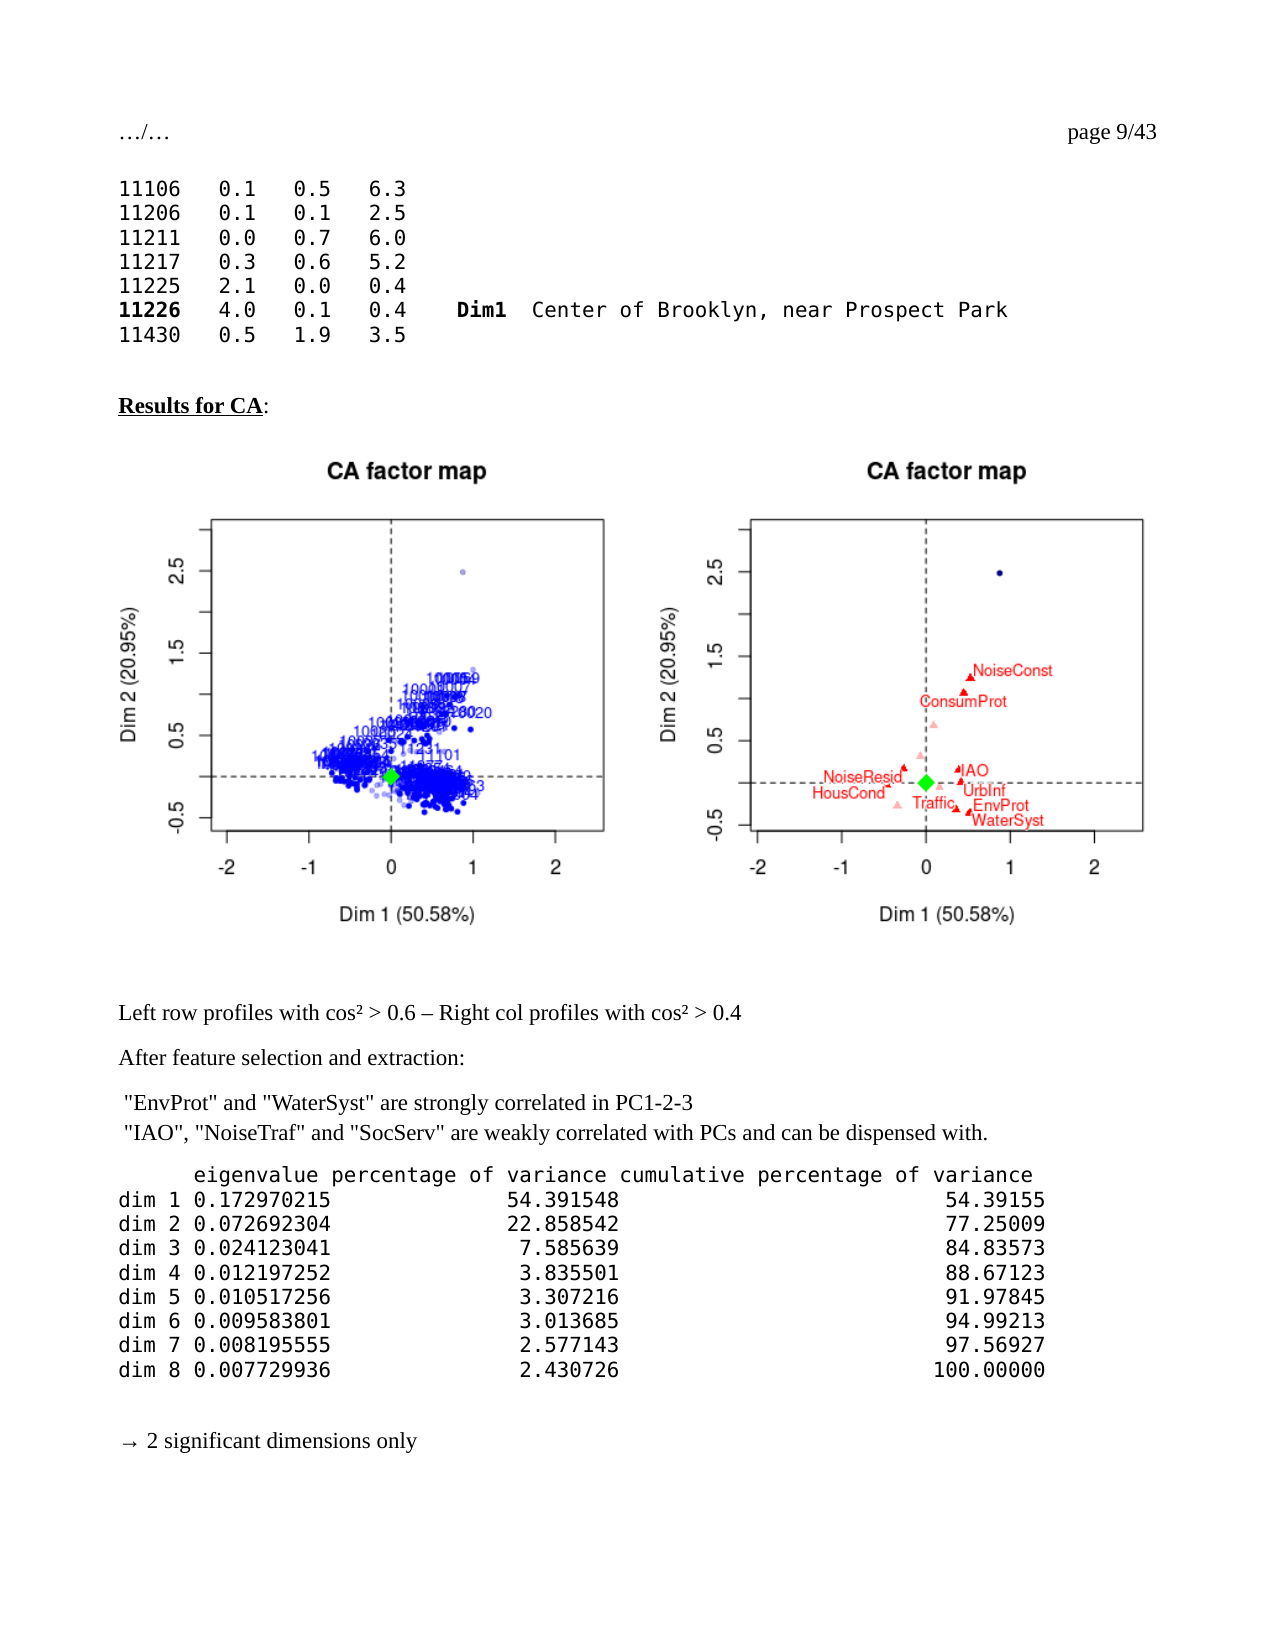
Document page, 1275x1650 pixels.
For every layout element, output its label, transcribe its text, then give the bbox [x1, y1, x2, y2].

text dim 7 0.008195555 2.577143 97.56927 [118, 1333, 1157, 1358]
text dim 2 0.072692304 22.858542 77.25009 [118, 1212, 1157, 1236]
text 11106 0.1 0.5 6.3 [118, 177, 1157, 201]
text 11225 2.1 0.0 0.4 [118, 274, 1157, 298]
text 11217 0.3 0.6 5.2 [118, 250, 1157, 274]
text dim 1 0.172970215 54.391548 54.39155 [118, 1188, 1157, 1212]
text Left row profiles with cos² > 0.6 – Right col profiles with cos² > 0.4 [118, 999, 1157, 1025]
text dim 4 0.012197252 3.835501 88.67123 [118, 1261, 1157, 1285]
text 11211 0.0 0.7 6.0 [118, 226, 1157, 250]
text 11226 4.0 0.1 0.4 Dim1 Center of Brooklyn, near Prospect Park [118, 298, 1157, 323]
text dim 3 0.024123041 7.585639 84.83573 [118, 1236, 1157, 1261]
text After feature selection and extraction: [118, 1044, 1157, 1070]
text Results for CA: [118, 392, 1157, 418]
text dim 8 0.007729936 2.430726 100.00000 [118, 1358, 1157, 1382]
text dim 6 0.009583801 3.013685 94.99213 [118, 1309, 1157, 1333]
text eigenvalue percentage of variance cumulative percentage of variance [118, 1163, 1157, 1188]
text "EnvProt" and "WaterSyst" are strongly correlated in PC1-2-3 "IAO", "NoiseTraf" and "SocServ" are weakly correlated with PCs and can be dispensed with. [118, 1088, 1157, 1145]
text dim 5 0.010517256 3.307216 91.97845 [118, 1285, 1157, 1309]
text → 2 significant dimensions only [118, 1427, 1157, 1453]
text 11430 0.5 1.9 3.5 [118, 323, 1157, 347]
picture [118, 436, 1157, 951]
text 11206 0.1 0.1 2.5 [118, 201, 1157, 226]
